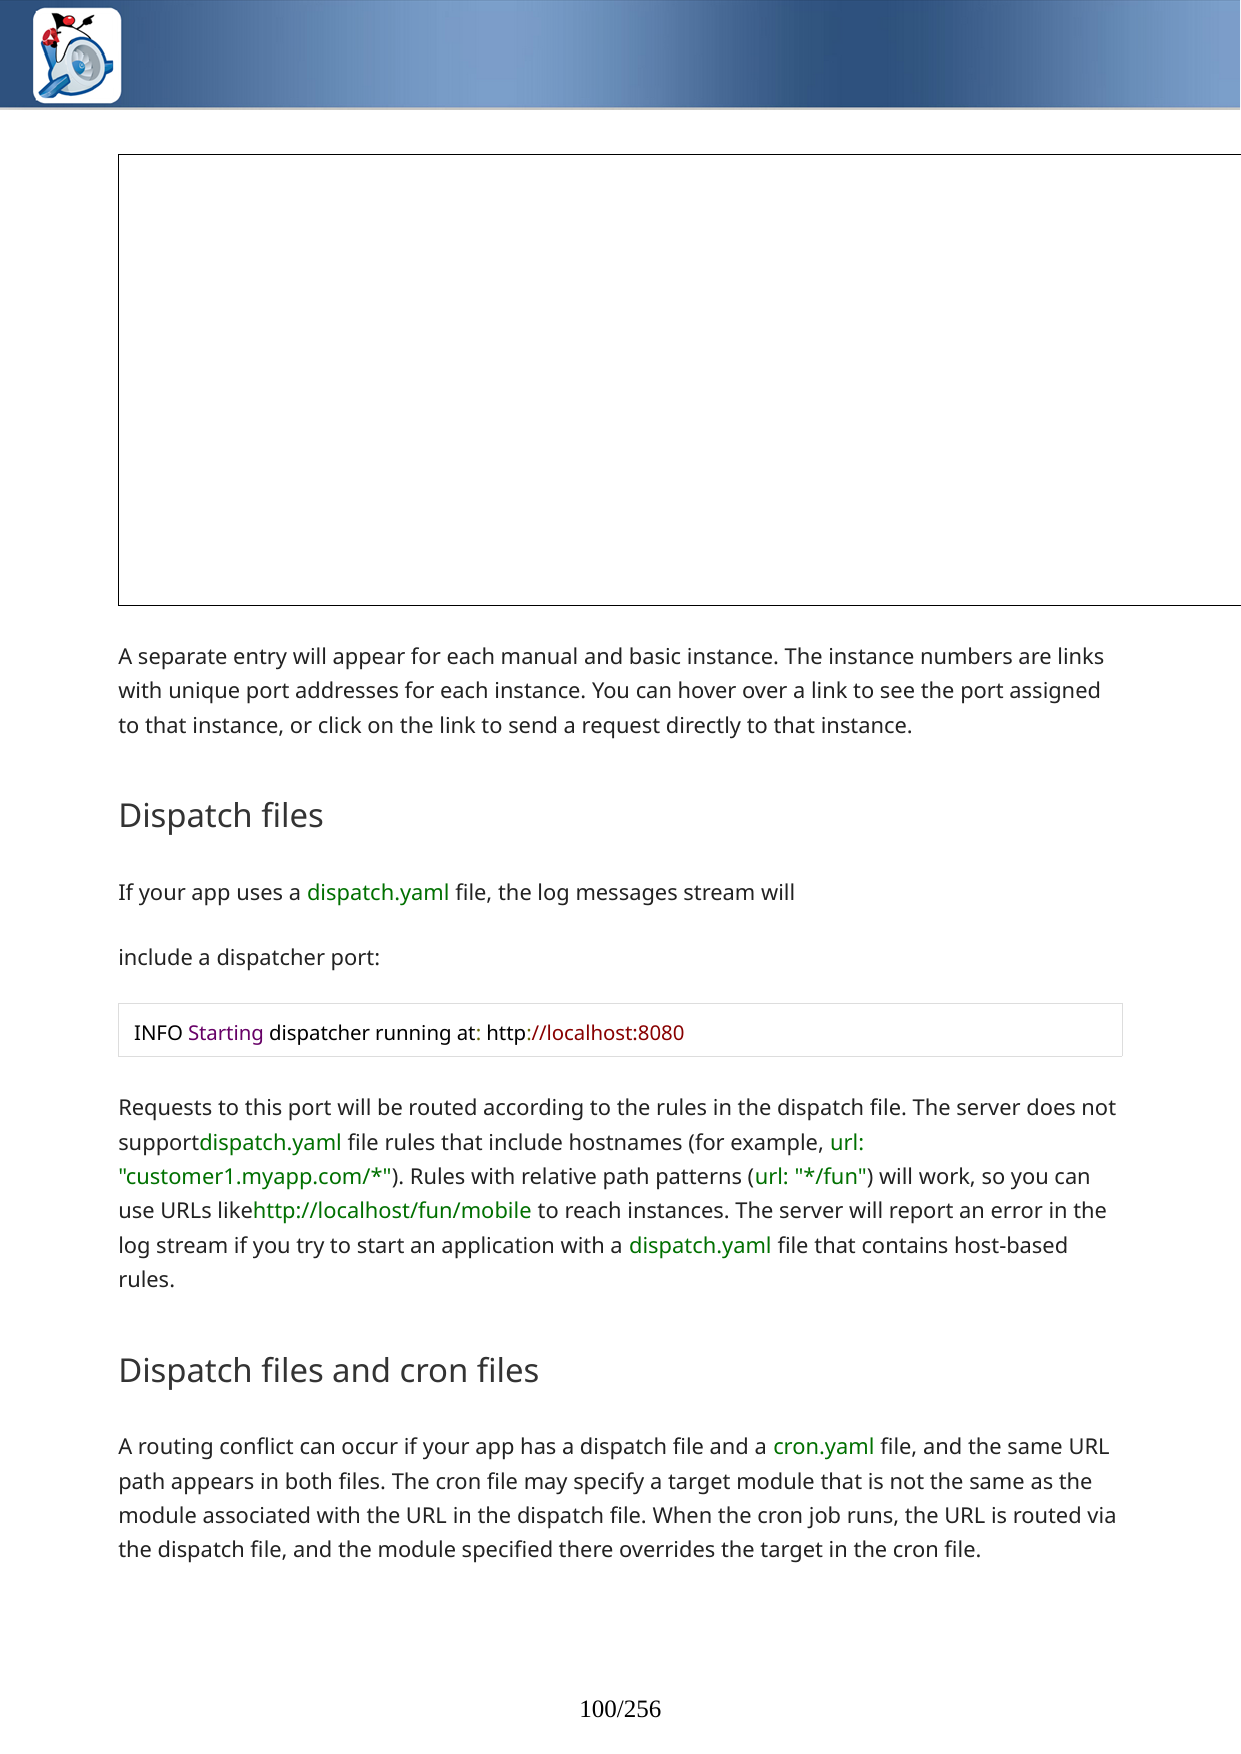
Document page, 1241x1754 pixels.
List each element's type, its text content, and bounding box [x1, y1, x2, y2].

text A separate entry will appear for each manual and basic instance. The instance numbers are links with unique port addresses for each instance. You can hover over a link to see the port assigned to that instance, or click on the link to send a request directly to that instance. [118, 637, 1122, 740]
text INFO Starting dispatcher running at: http://localhost:8080 [119, 1004, 1122, 1056]
text A routing conflict can occur if your app has a dispatch file and a cron.yaml file, and the same URL path appears in both files. The cron file may specify a target module that is not the same as the module associated with the URL in the dispatch file. When the cron job runs, the URL is routed via the dispatch file, and the module specified there overrides the target in the cron file. [118, 1427, 1122, 1564]
text include a dispatcher port: [118, 937, 1122, 972]
picture [0, 0, 1241, 110]
subtitle Dispatch files [118, 793, 1122, 837]
subtitle Dispatch files and cron files [118, 1347, 1122, 1392]
text Requests to this port will be routed according to the rules in the dispatch file. The server does not supportdispatch.yaml file rules that include hostnames (for example, url: "customer1.myapp.com/*"). Rules with relative path patterns (url: "*/fun") will work, so you can use URLs likehttp://localhost/fun/mobile to reach instances. The server will report an error in the log stream if you try to start an application with a dispatch.yaml file that contains host-based rules. [118, 1087, 1122, 1294]
text If your app uses a dispatch.yaml file, the log messages stream will [118, 873, 1122, 907]
